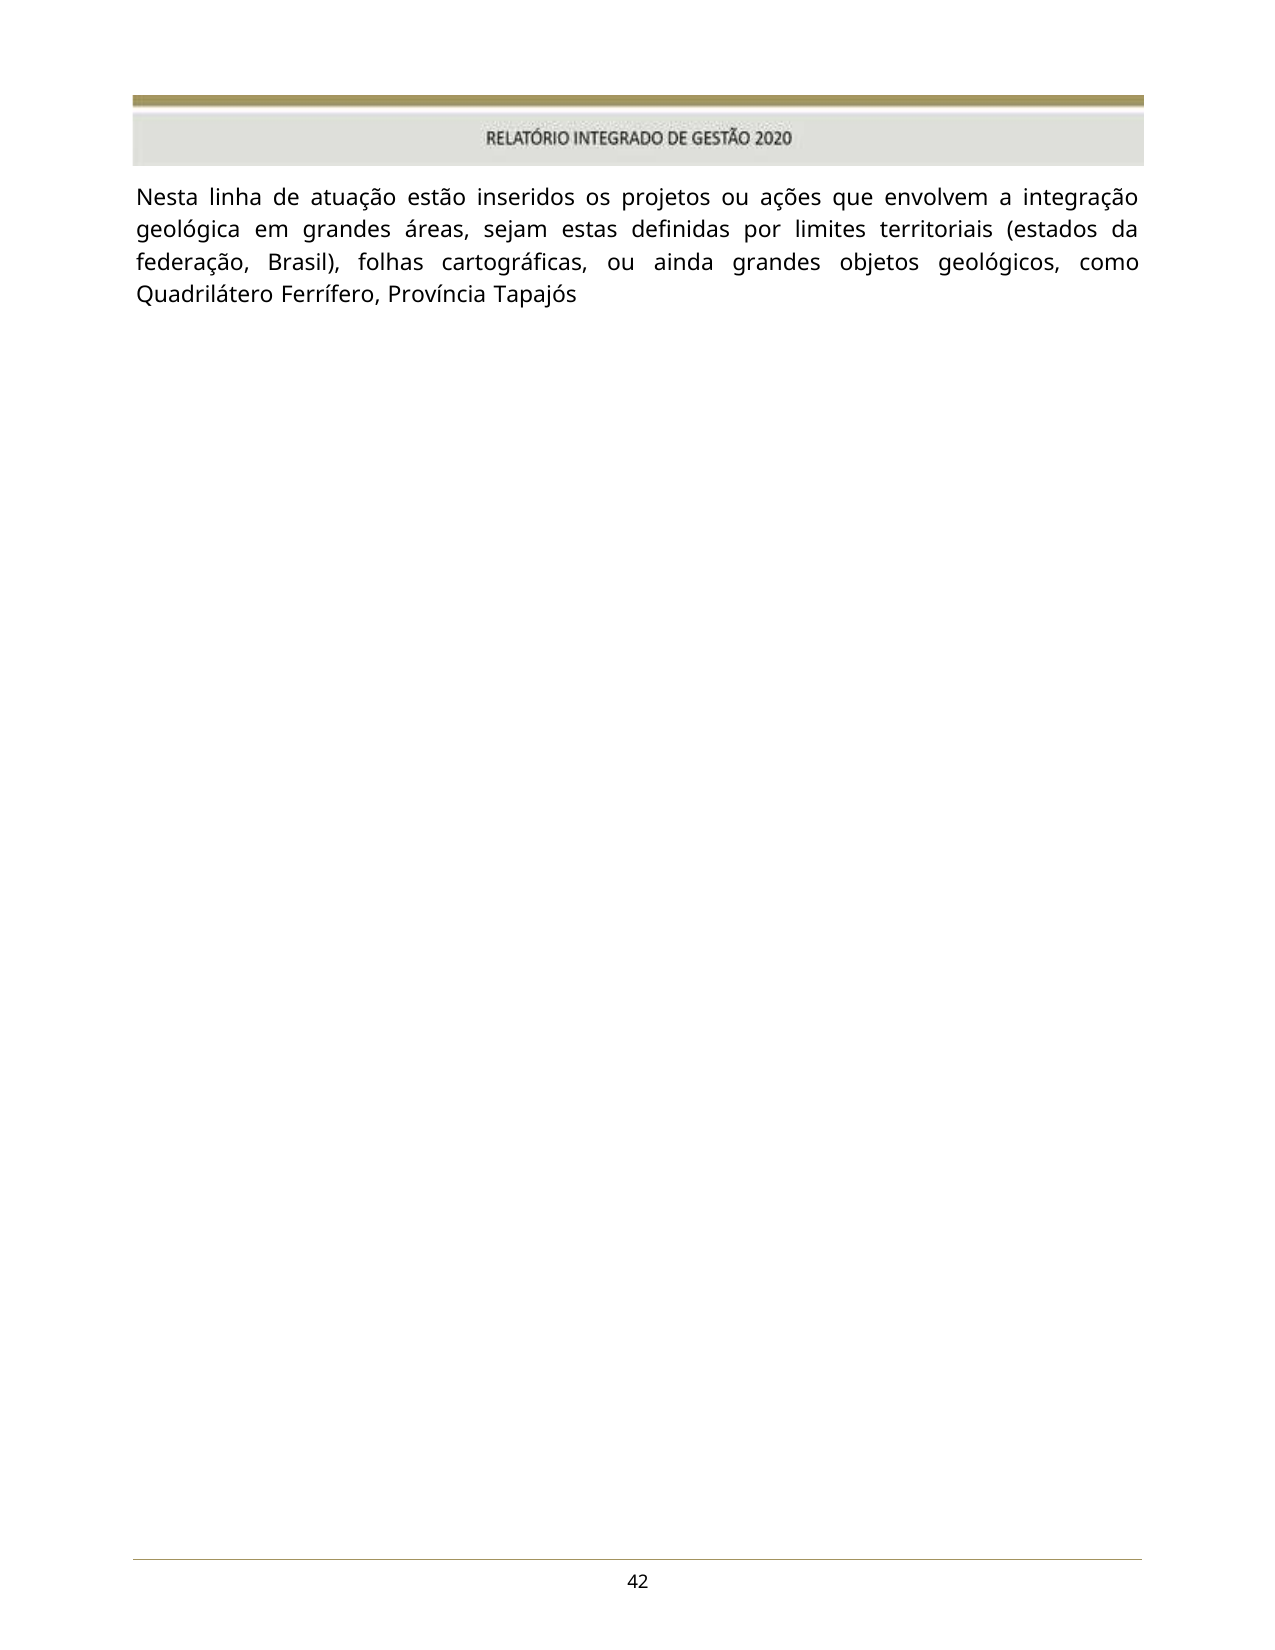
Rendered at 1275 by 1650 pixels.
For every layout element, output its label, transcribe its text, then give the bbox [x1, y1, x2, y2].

text Nesta linha de atuação estão inseridos os projetos ou ações que envolvem a integração geológica em grandes áreas, sejam estas definidas por limites territoriais (estados da federação, Brasil), folhas cartográficas, ou ainda grandes objetos geológicos, como Quadrilátero Ferrífero, Província Tapajós [136, 181, 1139, 309]
